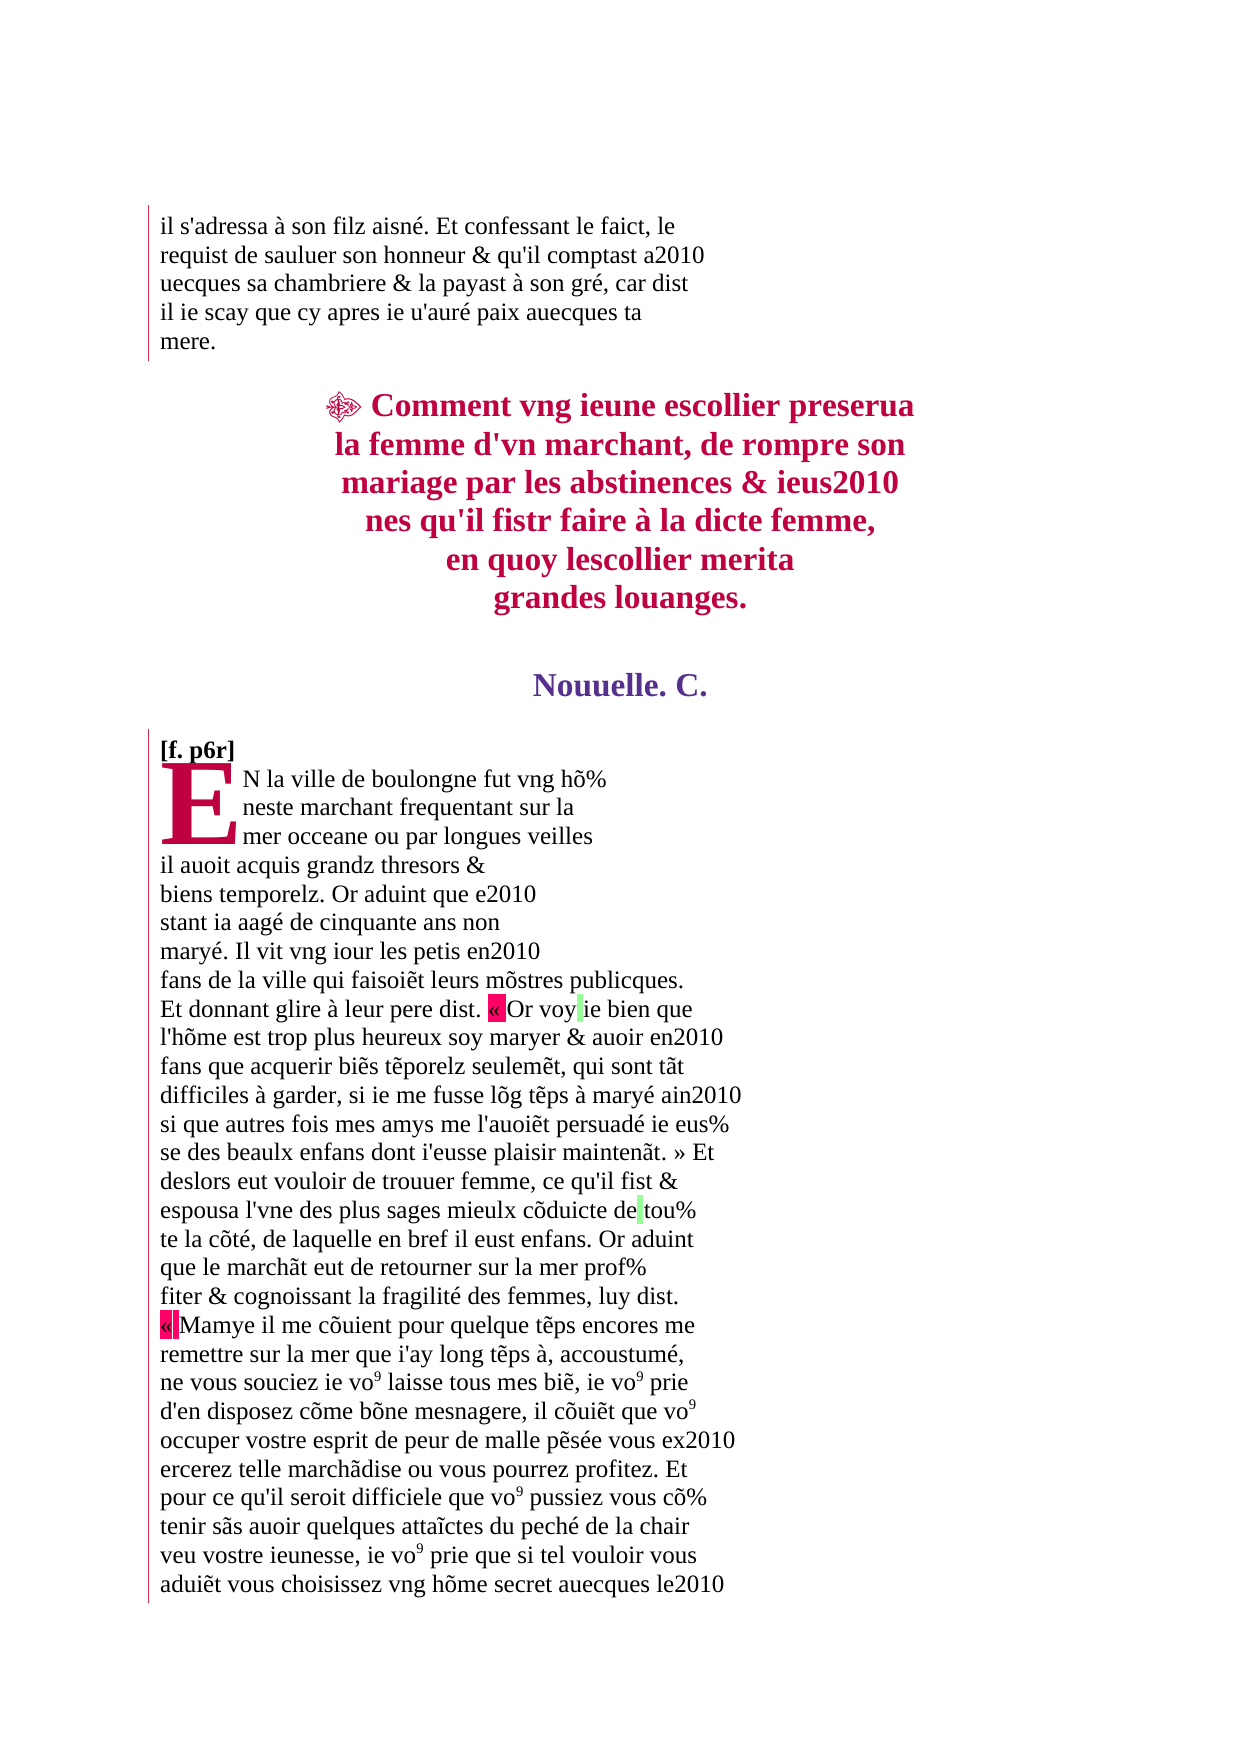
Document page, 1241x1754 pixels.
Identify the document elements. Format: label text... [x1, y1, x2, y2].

text [f. p6r] [149, 729, 1093, 764]
text Et donnant glire à leur pere dist. « Or voy ie bien que l'hõme est trop plus heureux soy maryer & auoir en2010 fans que acquerir biẽs tẽporelz seulemẽt, qui sont tãt difficiles à garder, si ie me fusse lõg tẽps à maryé ain2010 si que autres fois mes amys me l'auoiẽt persuadé ie eus% se des beaulx enfans dont i'eusse plaisir maintenãt. » Et deslors eut vouloir de trouuer femme, ce qu'il fist & espousa l'vne des plus sages mieulx cõduicte de tou% te la cõté, de laquelle en bref il eust enfans. Or aduint que le marchãt eut de retourner sur la mer prof% fiter & cognoissant la fragilité des femmes, luy dist. « Mamye il me cõuient pour quelque tẽps encores me remettre sur la mer que i'ay long tẽps à, accoustumé, ne vous souciez ie vo9 laisse tous mes biẽ, ie vo9 prie d'en disposez cõme bõne mesnagere, il cõuiẽt que vo9 occuper vostre esprit de peur de malle pẽsée vous ex2010 ercerez telle marchãdise ou vous pourrez profitez. Et pour ce qu'il seroit difficiele que vo9 pussiez vous cõ% tenir sãs auoir quelques attaĩctes du peché de la chair veu vostre ieunesse, ie vo9 prie que si tel vouloir vous aduiẽt vous choisissez vng hõme secret auecques le2010 [149, 994, 1093, 1603]
text Nouuelle. C. [148, 666, 1093, 704]
text il s'adressa à son filz aisné. Et confessant le faict, le requist de sauluer son honneur & qu'il comptast a2010 uecques sa chambriere & la payast à son gré, car dist il ie scay que cy apres ie u'auré paix auecques ta mere. [149, 205, 1093, 361]
text ❧ Comment vng ieune escollier preserua la femme d'vn marchant, de rompre son mariage par les abstinences & ieus2010 nes qu'il fistr faire à la dicte femme, en quoy lescollier merita grandes louanges. [148, 386, 1093, 616]
text EN la ville de boulongne fut vng hõ% neste marchant frequentant sur la mer occeane ou par longues veilles il auoit acquis grandz thresors & biens temporelz. Or aduint que e2010 stant ia aagé de cinquante ans non maryé. Il vit vng iour les petis en2010 fans de la ville qui faisoiẽt leurs mõstres publicques. [149, 764, 1093, 994]
